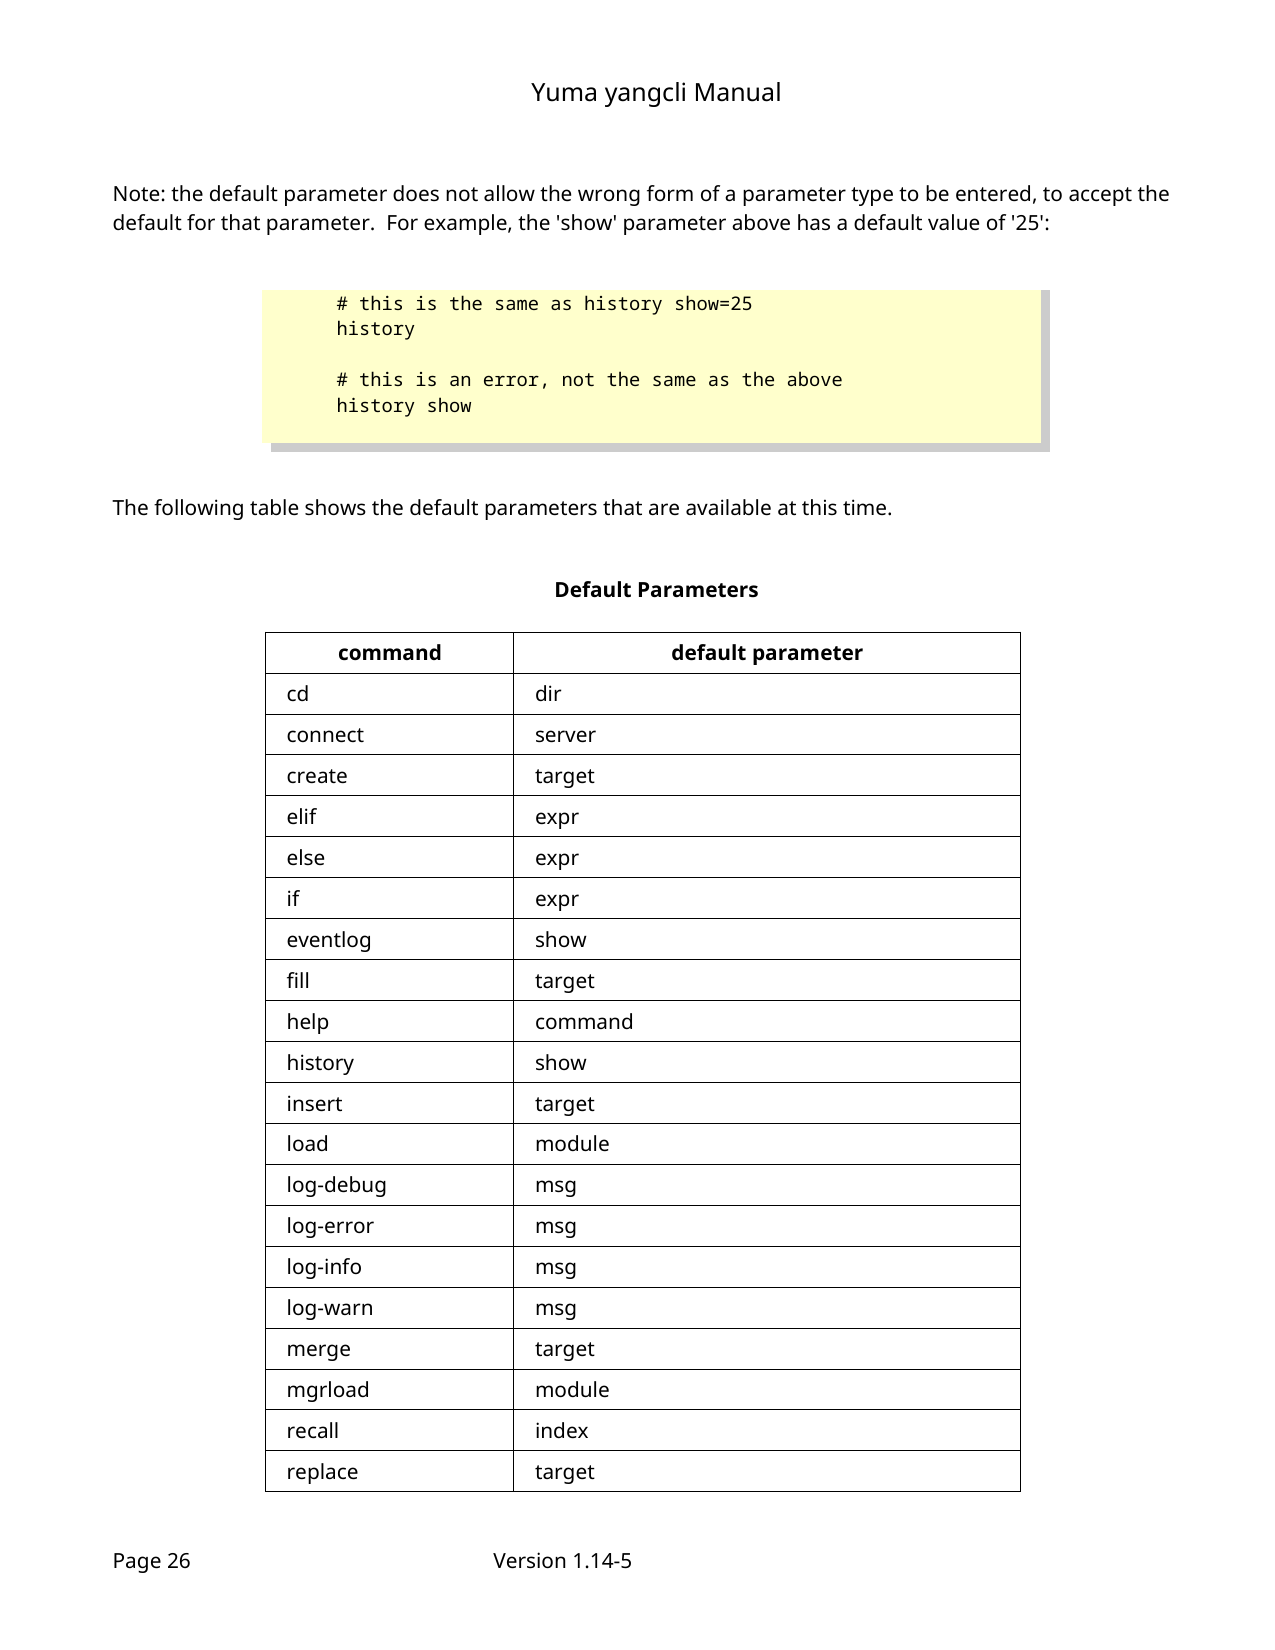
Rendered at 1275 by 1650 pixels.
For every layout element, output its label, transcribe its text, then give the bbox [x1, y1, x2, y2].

table_cell module [514, 1124, 1020, 1164]
table_cell insert [266, 1083, 513, 1123]
table_cell msg [514, 1165, 1020, 1205]
text history show [262, 392, 1041, 417]
table_cell connect [266, 715, 513, 754]
table_cell log-error [266, 1206, 513, 1246]
table_cell index [514, 1410, 1020, 1450]
text history [262, 315, 1041, 341]
table_cell expr [514, 796, 1020, 836]
table_header command [266, 633, 513, 672]
table_cell expr [514, 837, 1020, 877]
table_cell load [266, 1124, 513, 1164]
table_cell log-info [266, 1247, 513, 1287]
table_cell replace [266, 1451, 513, 1491]
table_cell target [514, 1451, 1020, 1491]
table_cell target [514, 755, 1020, 795]
table_cell msg [514, 1247, 1020, 1287]
table_cell module [514, 1370, 1020, 1409]
table_cell recall [266, 1410, 513, 1450]
table_cell log-warn [266, 1288, 513, 1327]
table_cell dir [514, 674, 1020, 713]
table_cell msg [514, 1206, 1020, 1246]
text # this is the same as history show=25 [262, 290, 1041, 315]
text # this is an error, not the same as the above [262, 366, 1041, 392]
subtitle Default Parameters [127, 575, 1185, 603]
table_cell server [514, 715, 1020, 754]
table_cell expr [514, 878, 1020, 918]
table_cell msg [514, 1288, 1020, 1327]
table_header default parameter [514, 633, 1020, 672]
table_cell command [514, 1001, 1020, 1041]
table_cell fill [266, 960, 513, 1000]
table_cell else [266, 837, 513, 877]
table_cell show [514, 919, 1020, 959]
table_cell log-debug [266, 1165, 513, 1205]
table_cell cd [266, 674, 513, 713]
table_cell target [514, 1329, 1020, 1368]
table_cell target [514, 1083, 1020, 1123]
table_cell show [514, 1042, 1020, 1082]
table_cell help [266, 1001, 513, 1041]
text Note: the default parameter does not allow the wrong form of a parameter type to be entered, to accept the default for that parameter. For example, the 'show' parameter above has a default value of '25': [112, 179, 1200, 236]
table_cell elif [266, 796, 513, 836]
table_cell if [266, 878, 513, 918]
table_cell mgrload [266, 1370, 513, 1409]
table_cell merge [266, 1329, 513, 1368]
table_cell eventlog [266, 919, 513, 959]
text The following table shows the default parameters that are available at this time. [112, 493, 1200, 521]
table_cell target [514, 960, 1020, 1000]
table_cell create [266, 755, 513, 795]
table_cell history [266, 1042, 513, 1082]
